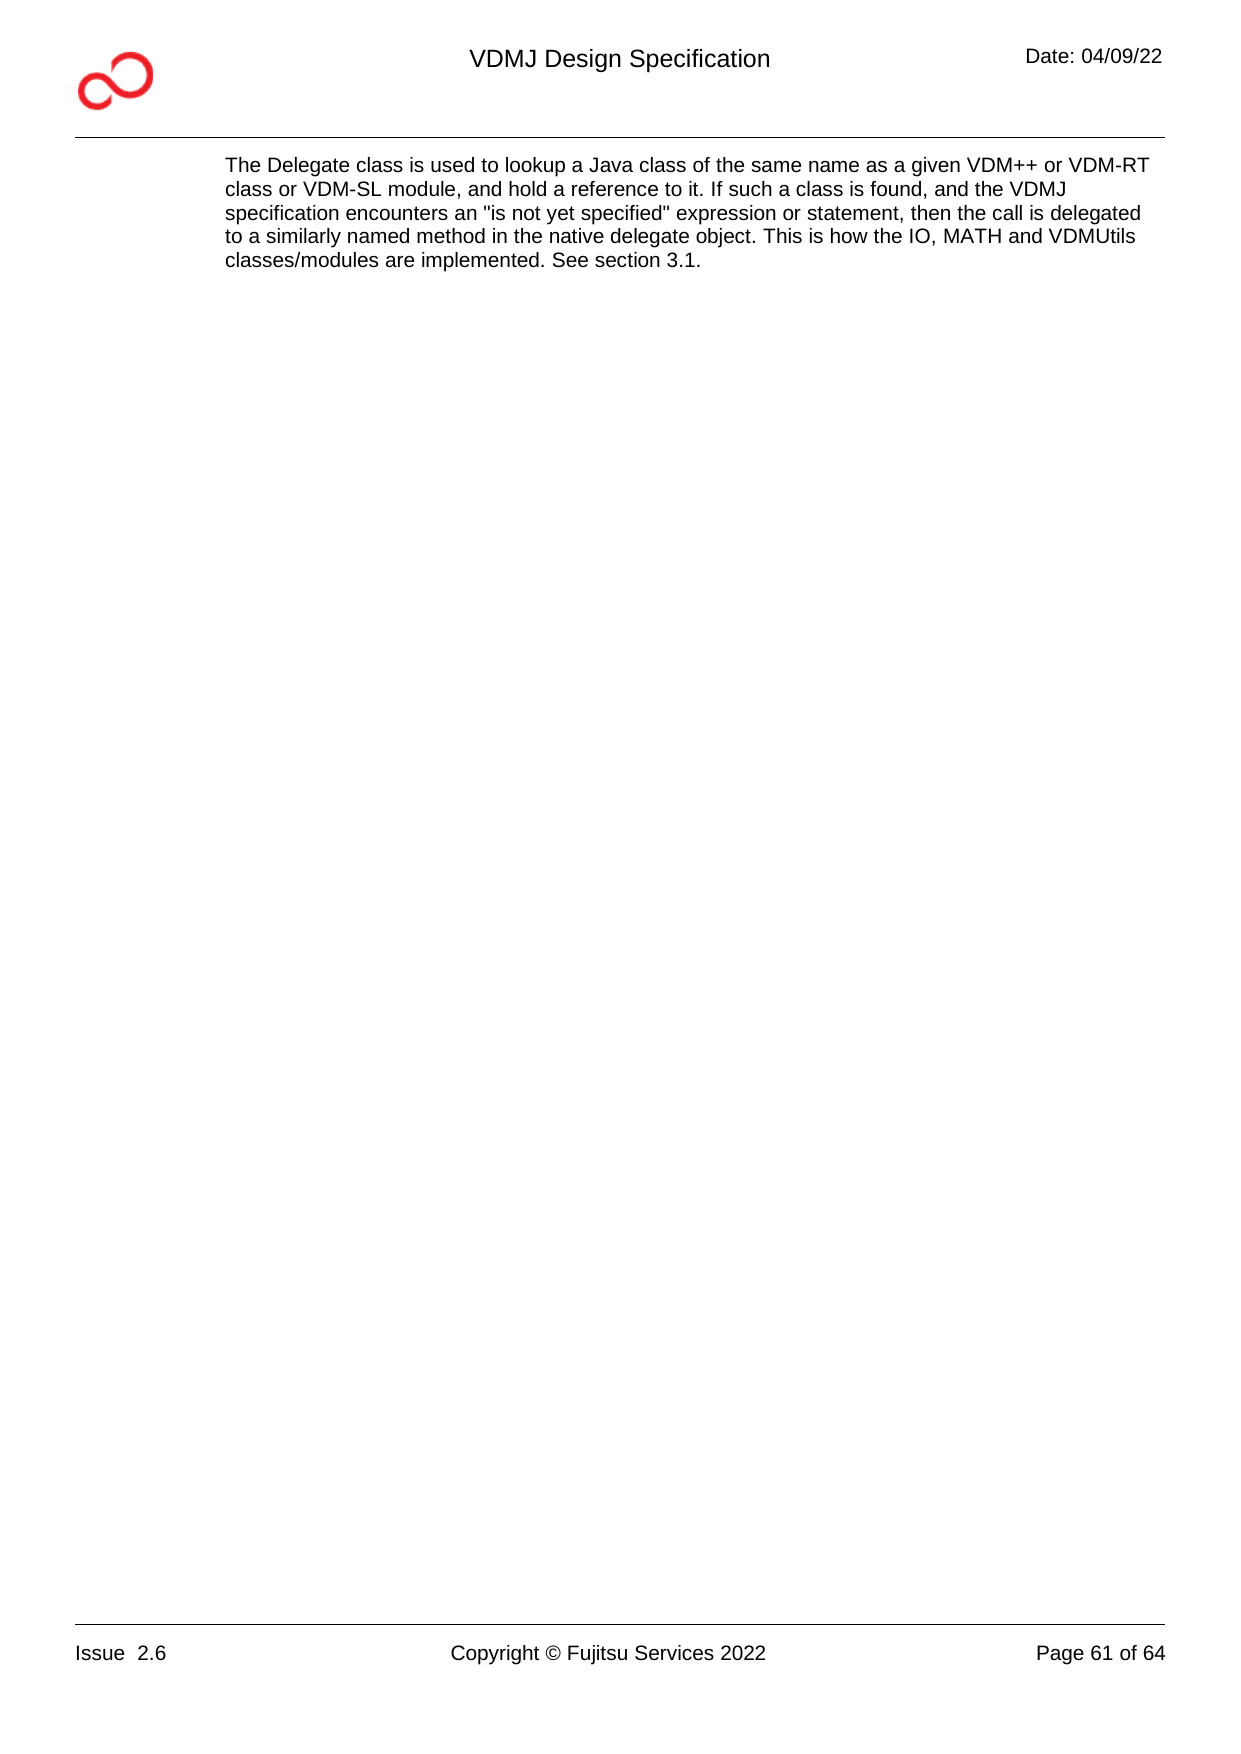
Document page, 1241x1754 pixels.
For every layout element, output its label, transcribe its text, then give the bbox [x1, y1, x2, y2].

text The Delegate class is used to lookup a Java class of the same name as a given VDM++ or VDM-RT class or VDM-SL module, and hold a reference to it. If such a class is found, and the VDMJ specification encounters an "is not yet specified" expression or statement, then the call is delegated to a similarly named method in the native delegate object. This is how the IO, MATH and VDMUtils classes/modules are implemented. See section 3.1. [225, 153, 1165, 273]
picture [78, 44, 153, 120]
